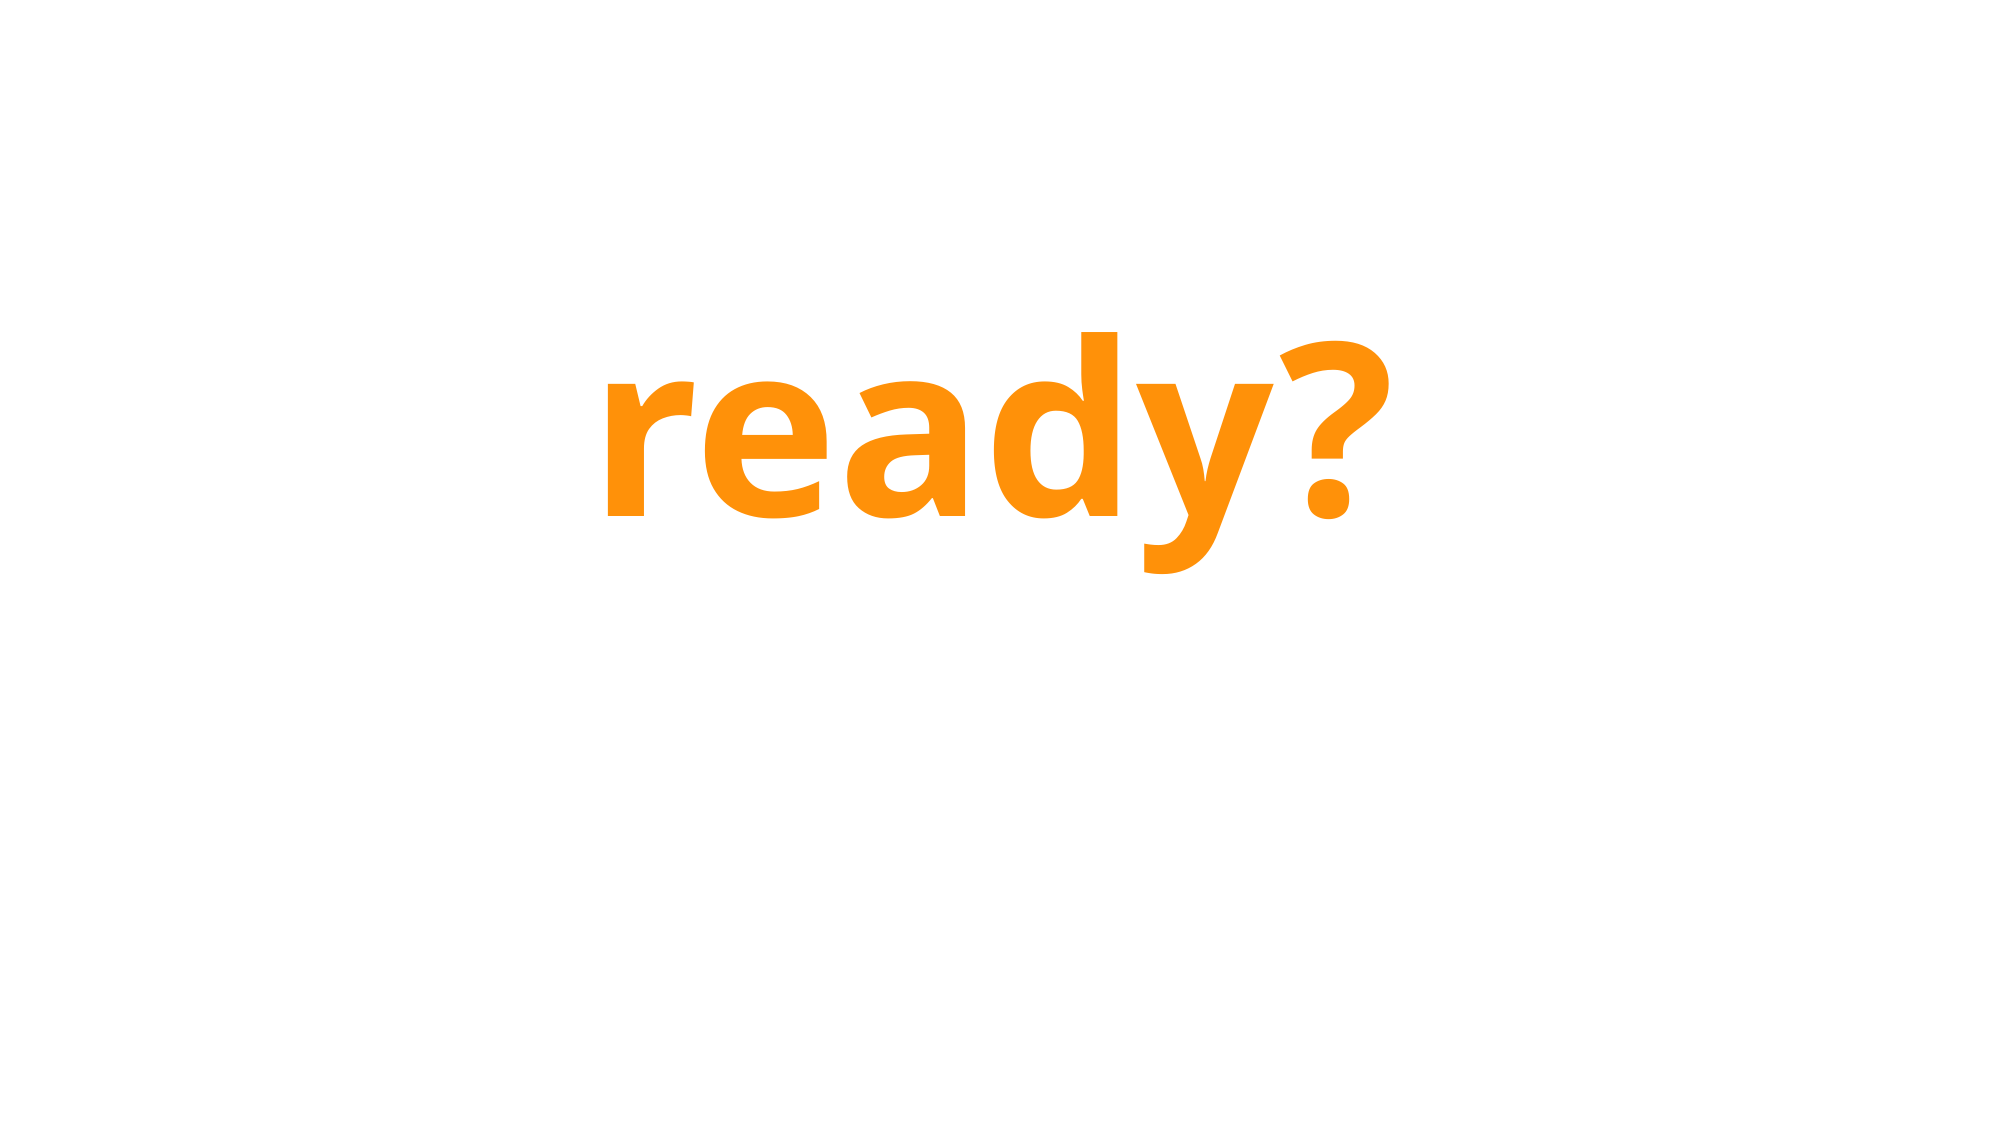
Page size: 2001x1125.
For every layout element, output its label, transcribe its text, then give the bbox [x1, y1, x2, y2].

title ready? [35, 184, 1949, 576]
